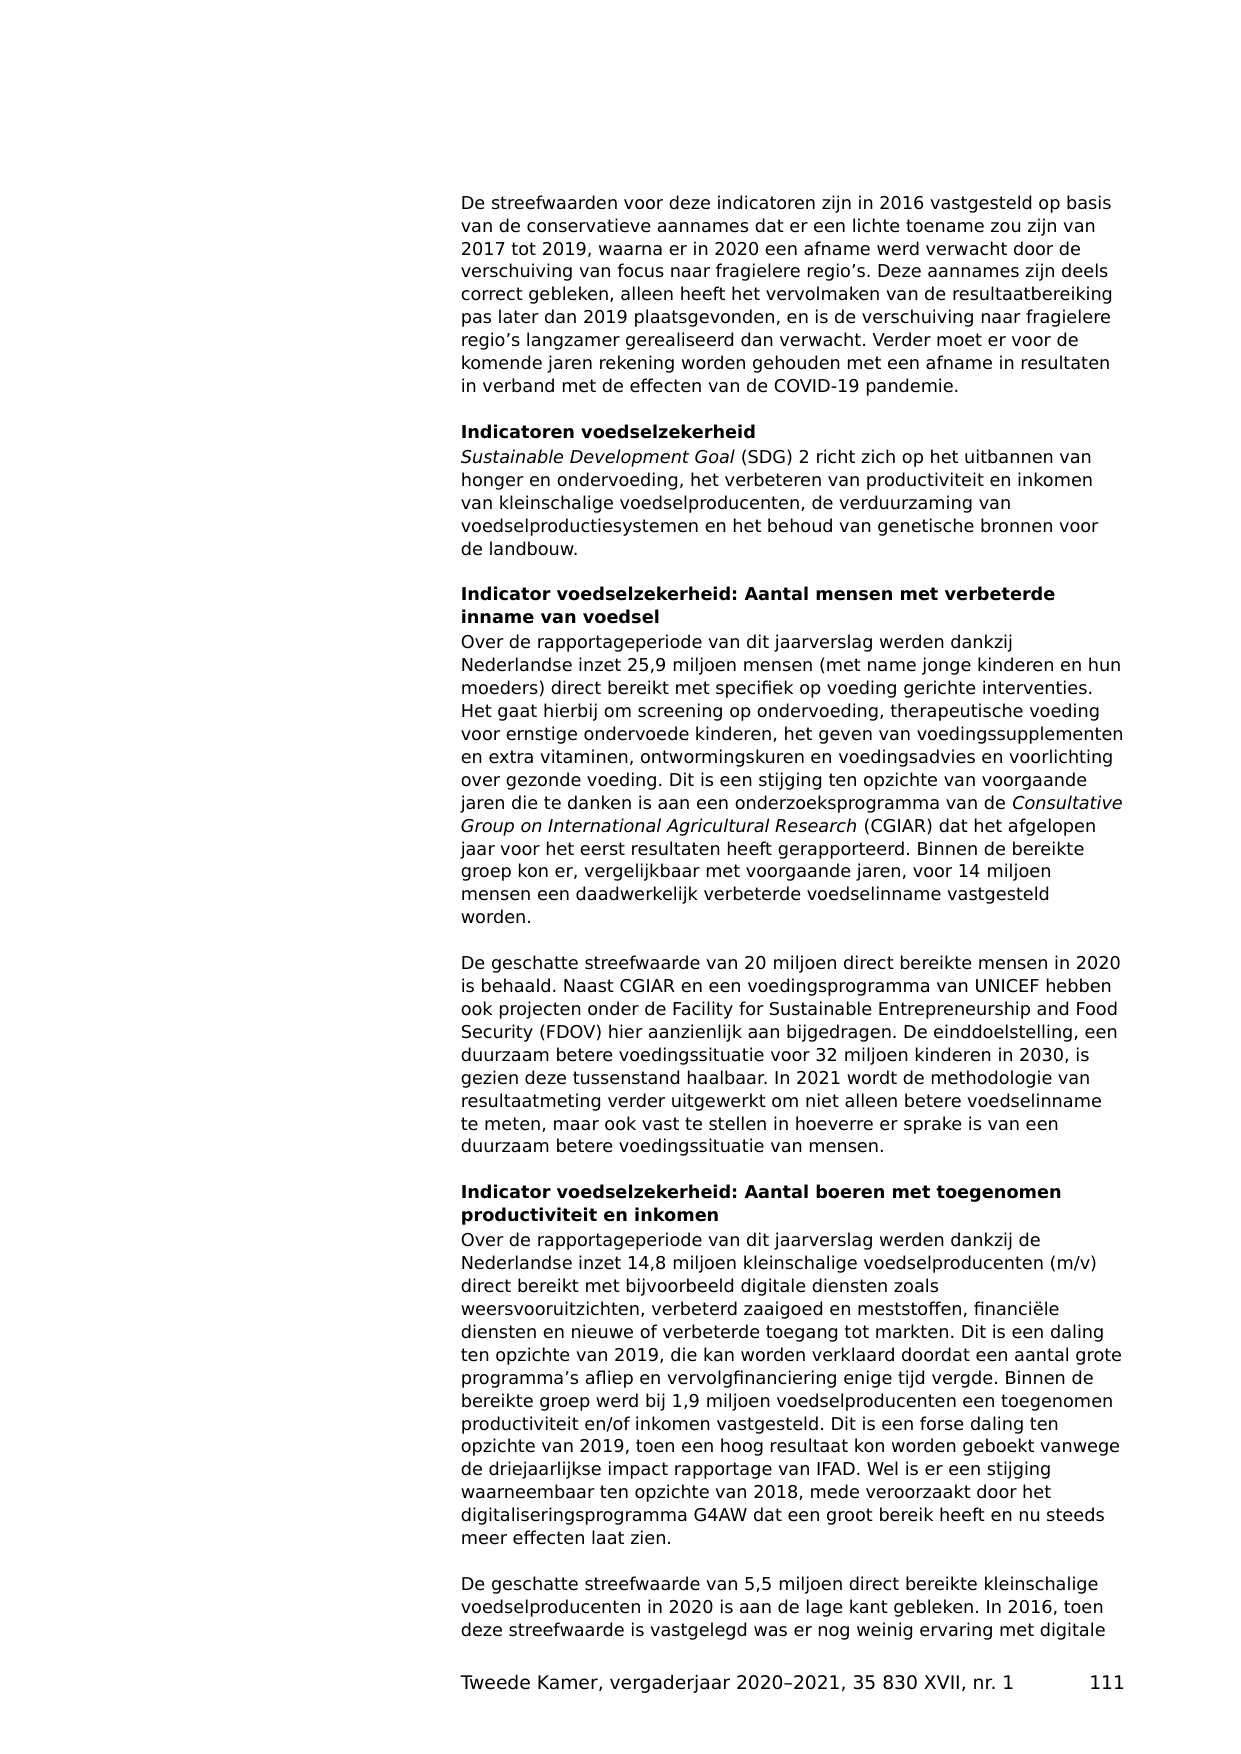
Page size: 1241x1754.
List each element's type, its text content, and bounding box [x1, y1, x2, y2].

text Sustainable Development Goal (SDG) 2 richt zich op het uitbannen van honger en ondervoeding, het verbeteren van productiviteit en inkomen van kleinschalige voedselproducenten, de verduurzaming van voedselproductiesystemen en het behoud van genetische bronnen voor de landbouw. [461, 445, 1125, 559]
text De streefwaarden voor deze indicatoren zijn in 2016 vastgesteld op basis van de conservatieve aannames dat er een lichte toename zou zijn van 2017 tot 2019, waarna er in 2020 een afname werd verwacht door de verschuiving van focus naar fragielere regio’s. Deze aannames zijn deels correct gebleken, alleen heeft het vervolmaken van de resultaatbereiking pas later dan 2019 plaatsgevonden, en is de verschuiving naar fragielere regio’s langzamer gerealiseerd dan verwacht. Verder moet er voor de komende jaren rekening worden gehouden met een afname in resultaten in verband met de effecten van de COVID-19 pandemie. [461, 191, 1125, 397]
text Indicatoren voedselzekerheid [461, 420, 1125, 443]
text Over de rapportageperiode van dit jaarverslag werden dankzij Nederlandse inzet 25,9 miljoen mensen (met name jonge kinderen en hun moeders) direct bereikt met specifiek op voeding gerichte interventies. Het gaat hierbij om screening op ondervoeding, therapeutische voeding voor ernstige ondervoede kinderen, het geven van voedingssupplementen en extra vitaminen, ontwormingskuren en voedingsadvies en voorlichting over gezonde voeding. Dit is een stijging ten opzichte van voorgaande jaren die te danken is aan een onderzoeksprogramma van de Consultative Group on International Agricultural Research (CGIAR) dat het afgelopen jaar voor het eerst resultaten heeft gerapporteerd. Binnen de bereikte groep kon er, vergelijkbaar met voorgaande jaren, voor 14 miljoen mensen een daadwerkelijk verbeterde voedselinname vastgesteld worden. [461, 630, 1125, 928]
text De geschatte streefwaarde van 5,5 miljoen direct bereikte kleinschalige voedselproducenten in 2020 is aan de lage kant gebleken. In 2016, toen deze streefwaarde is vastgelegd was er nog weinig ervaring met digitale [461, 1572, 1125, 1641]
text Indicator voedselzekerheid: Aantal mensen met verbeterde inname van voedsel [461, 582, 1125, 628]
text Over de rapportageperiode van dit jaarverslag werden dankzij de Nederlandse inzet 14,8 miljoen kleinschalige voedselproducenten (m/v) direct bereikt met bijvoorbeeld digitale diensten zoals weersvooruitzichten, verbeterd zaaigoed en meststoffen, financiële diensten en nieuwe of verbeterde toegang tot markten. Dit is een daling ten opzichte van 2019, die kan worden verklaard doordat een aantal grote programma’s afliep en vervolgfinanciering enige tijd vergde. Binnen de bereikte groep werd bij 1,9 miljoen voedselproducenten een toegenomen productiviteit en/of inkomen vastgesteld. Dit is een forse daling ten opzichte van 2019, toen een hoog resultaat kon worden geboekt vanwege de driejaarlijkse impact rapportage van IFAD. Wel is er een stijging waarneembaar ten opzichte van 2018, mede veroorzaakt door het digitaliseringsprogramma G4AW dat een groot bereik heeft en nu steeds meer effecten laat zien. [461, 1228, 1125, 1549]
text De geschatte streefwaarde van 20 miljoen direct bereikte mensen in 2020 is behaald. Naast CGIAR en een voedingsprogramma van UNICEF hebben ook projecten onder de Facility for Sustainable Entrepreneurship and Food Security (FDOV) hier aanzienlijk aan bijgedragen. De einddoelstelling, een duurzaam betere voedingssituatie voor 32 miljoen kinderen in 2030, is gezien deze tussenstand haalbaar. In 2021 wordt de methodologie van resultaatmeting verder uitgewerkt om niet alleen betere voedselinname te meten, maar ook vast te stellen in hoeverre er sprake is van een duurzaam betere voedingssituatie van mensen. [461, 951, 1125, 1157]
text Indicator voedselzekerheid: Aantal boeren met toegenomen productiviteit en inkomen [461, 1180, 1125, 1226]
